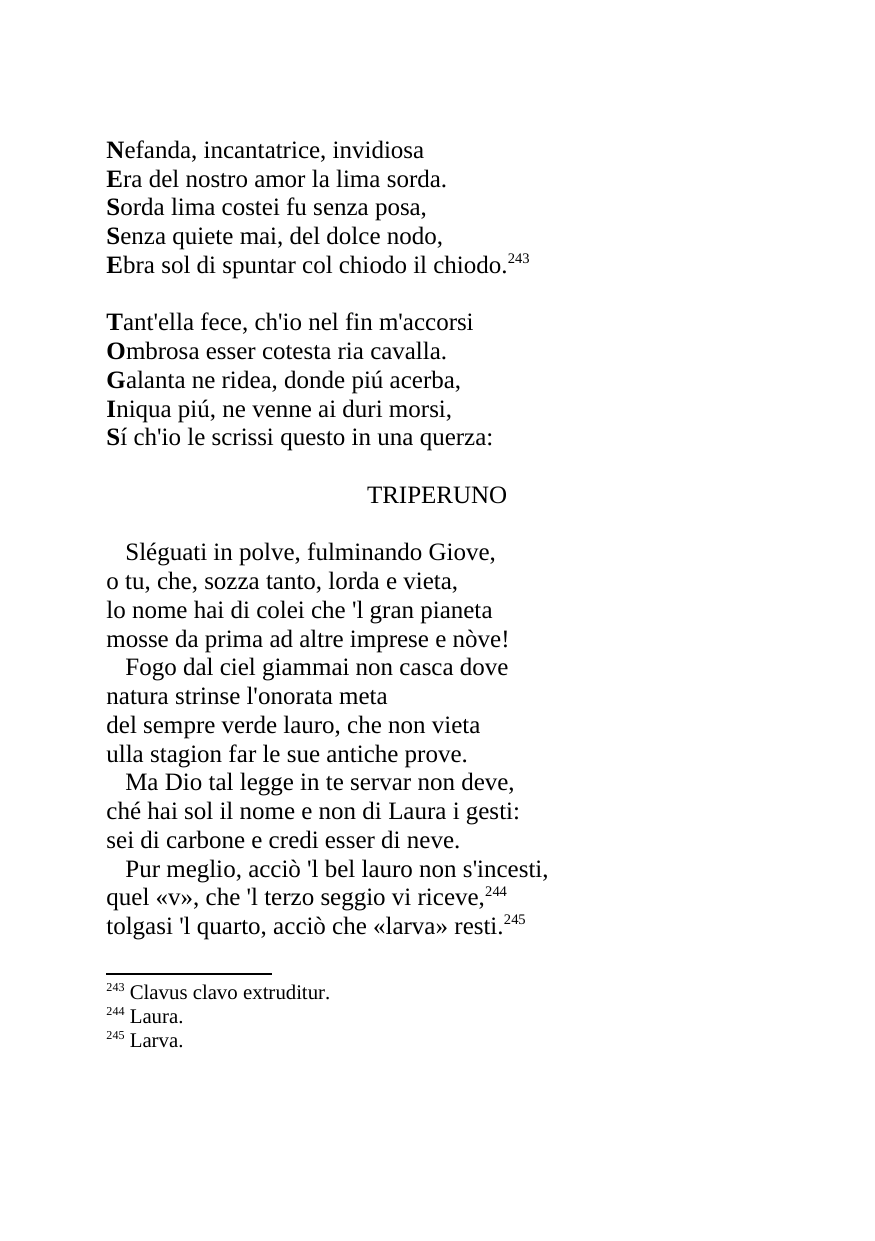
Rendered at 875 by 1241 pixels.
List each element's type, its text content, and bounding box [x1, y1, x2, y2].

text lo nome hai di colei che 'l gran pianeta [106, 595, 768, 624]
text Sí ch'io le scrissi questo in una querza: [106, 422, 768, 451]
text tolgasi 'l quarto, acciò che «larva» resti. [106, 911, 768, 940]
text natura strinse l'onorata meta [106, 681, 768, 710]
text mosse da prima ad altre imprese e nòve! [106, 624, 768, 652]
text Pur meglio, acciò 'l bel lauro non s'incesti, [125, 854, 768, 882]
text Laura. [106, 1004, 768, 1028]
text ulla stagion far le sue antiche prove. [106, 739, 768, 767]
text Tant'ella fece, ch'io nel fin m'accorsi [106, 307, 768, 336]
text Sorda lima costei fu senza posa, [106, 192, 768, 221]
text ché hai sol il nome e non di Laura i gesti: [106, 796, 768, 825]
text Fogo dal ciel giammai non casca dove [125, 652, 768, 681]
text Ombrosa esser cotesta ria cavalla. [106, 336, 768, 365]
text TRIPERUNO [106, 480, 768, 509]
text Senza quiete mai, del dolce nodo, [106, 221, 768, 250]
text o tu, che, sozza tanto, lorda e vieta, [106, 566, 768, 595]
text Iniqua piú, ne venne ai duri morsi, [106, 394, 768, 422]
text Ma Dio tal legge in te servar non deve, [125, 767, 768, 796]
text Ebra sol di spuntar col chiodo il chiodo. [106, 250, 768, 279]
text del sempre verde lauro, che non vieta [106, 710, 768, 739]
text quel «v», che 'l terzo seggio vi riceve, [106, 882, 768, 911]
text Sléguati in polve, fulminando Giove, [125, 537, 768, 566]
text Nefanda, incantatrice, invidiosa [106, 135, 768, 164]
text Era del nostro amor la lima sorda. [106, 164, 768, 192]
text Larva. [106, 1028, 768, 1052]
text sei di carbone e credi esser di neve. [106, 825, 768, 854]
text Clavus clavo extruditur. [106, 979, 768, 1004]
text Galanta ne ridea, donde piú acerba, [106, 365, 768, 394]
